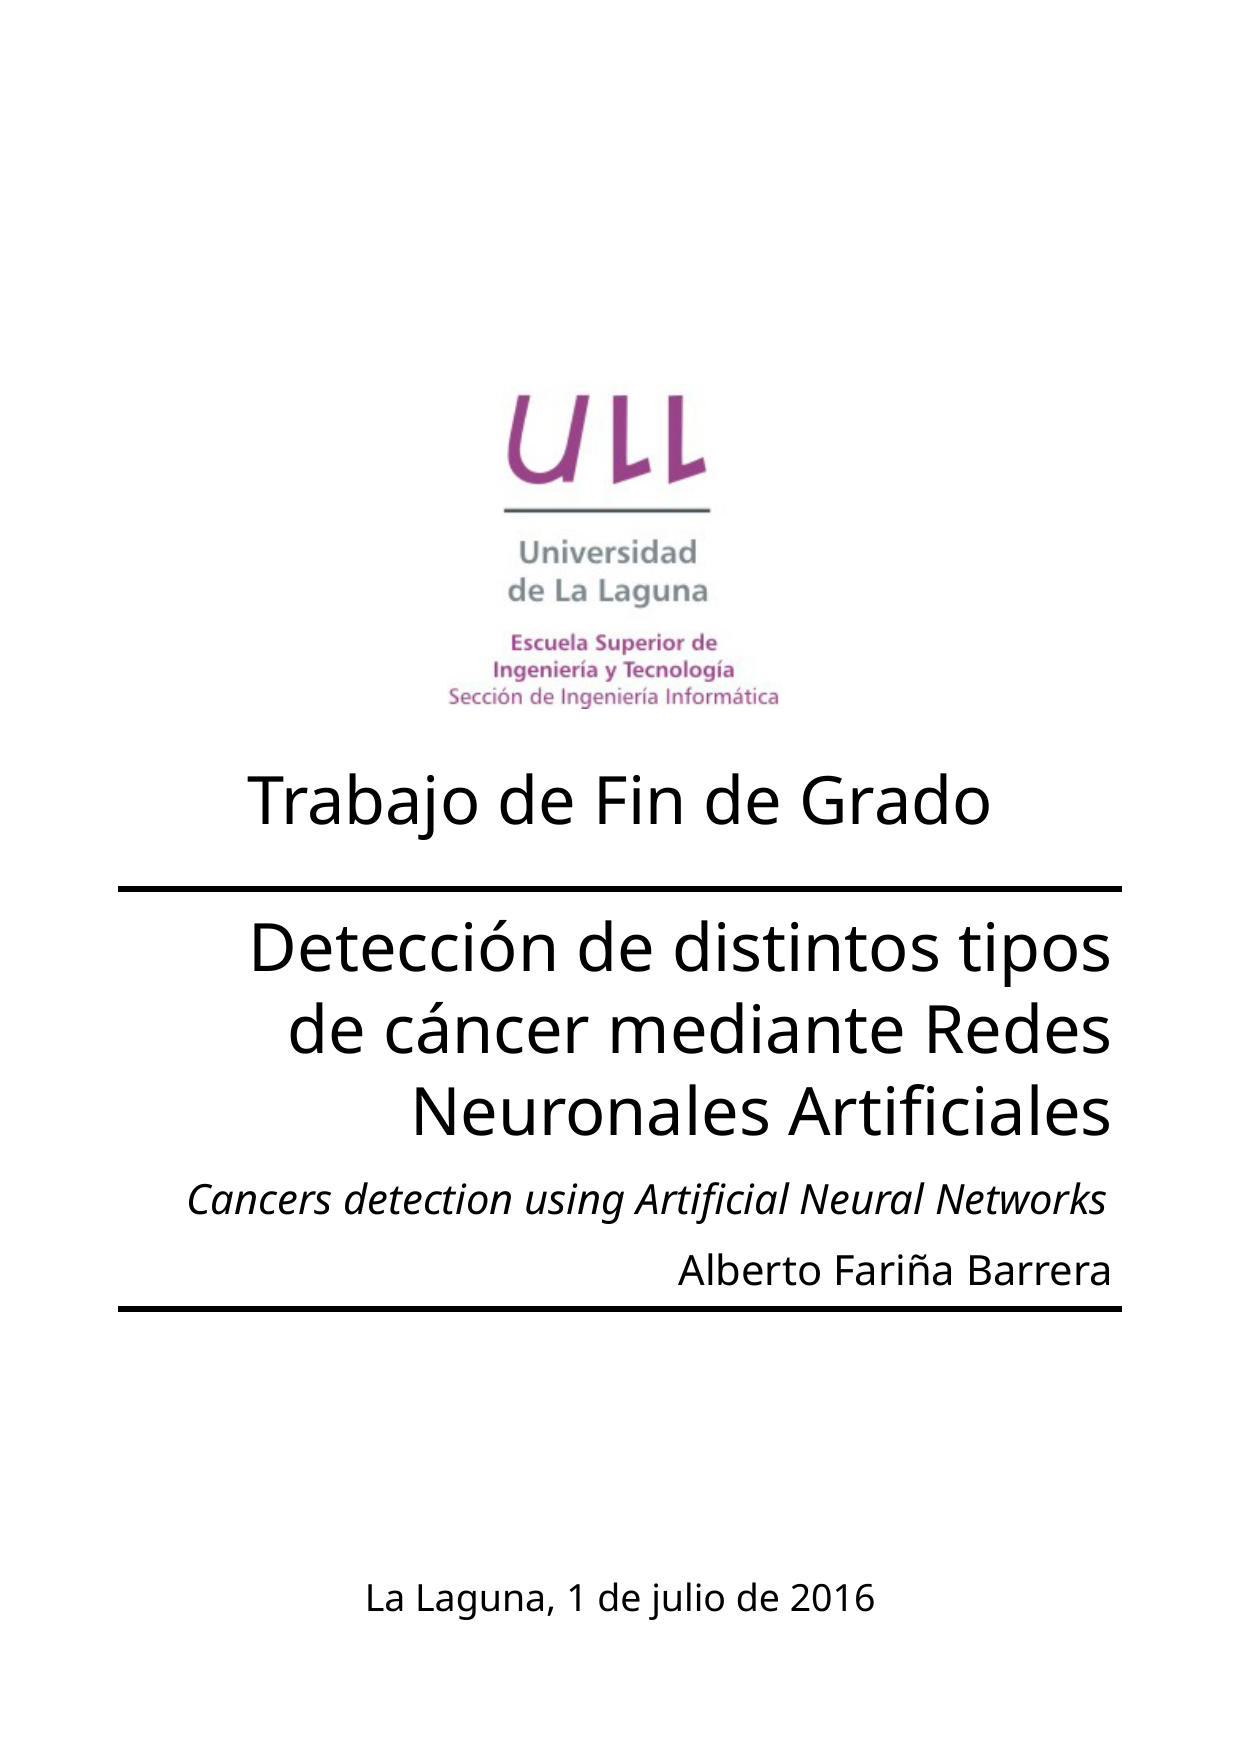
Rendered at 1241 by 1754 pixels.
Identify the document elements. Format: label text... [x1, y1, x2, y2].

text Cancers detection using Artificial Neural Networks [127, 1169, 1113, 1226]
text La Laguna, 1 de julio de 2016 [118, 1571, 1122, 1622]
text Trabajo de Fin de Grado [127, 753, 1113, 844]
text Alberto Fariña Barrera [127, 1241, 1113, 1298]
picture [446, 383, 794, 709]
text Detección de distintos tipos de cáncer mediante Redes Neuronales Artificiales [127, 901, 1113, 1155]
